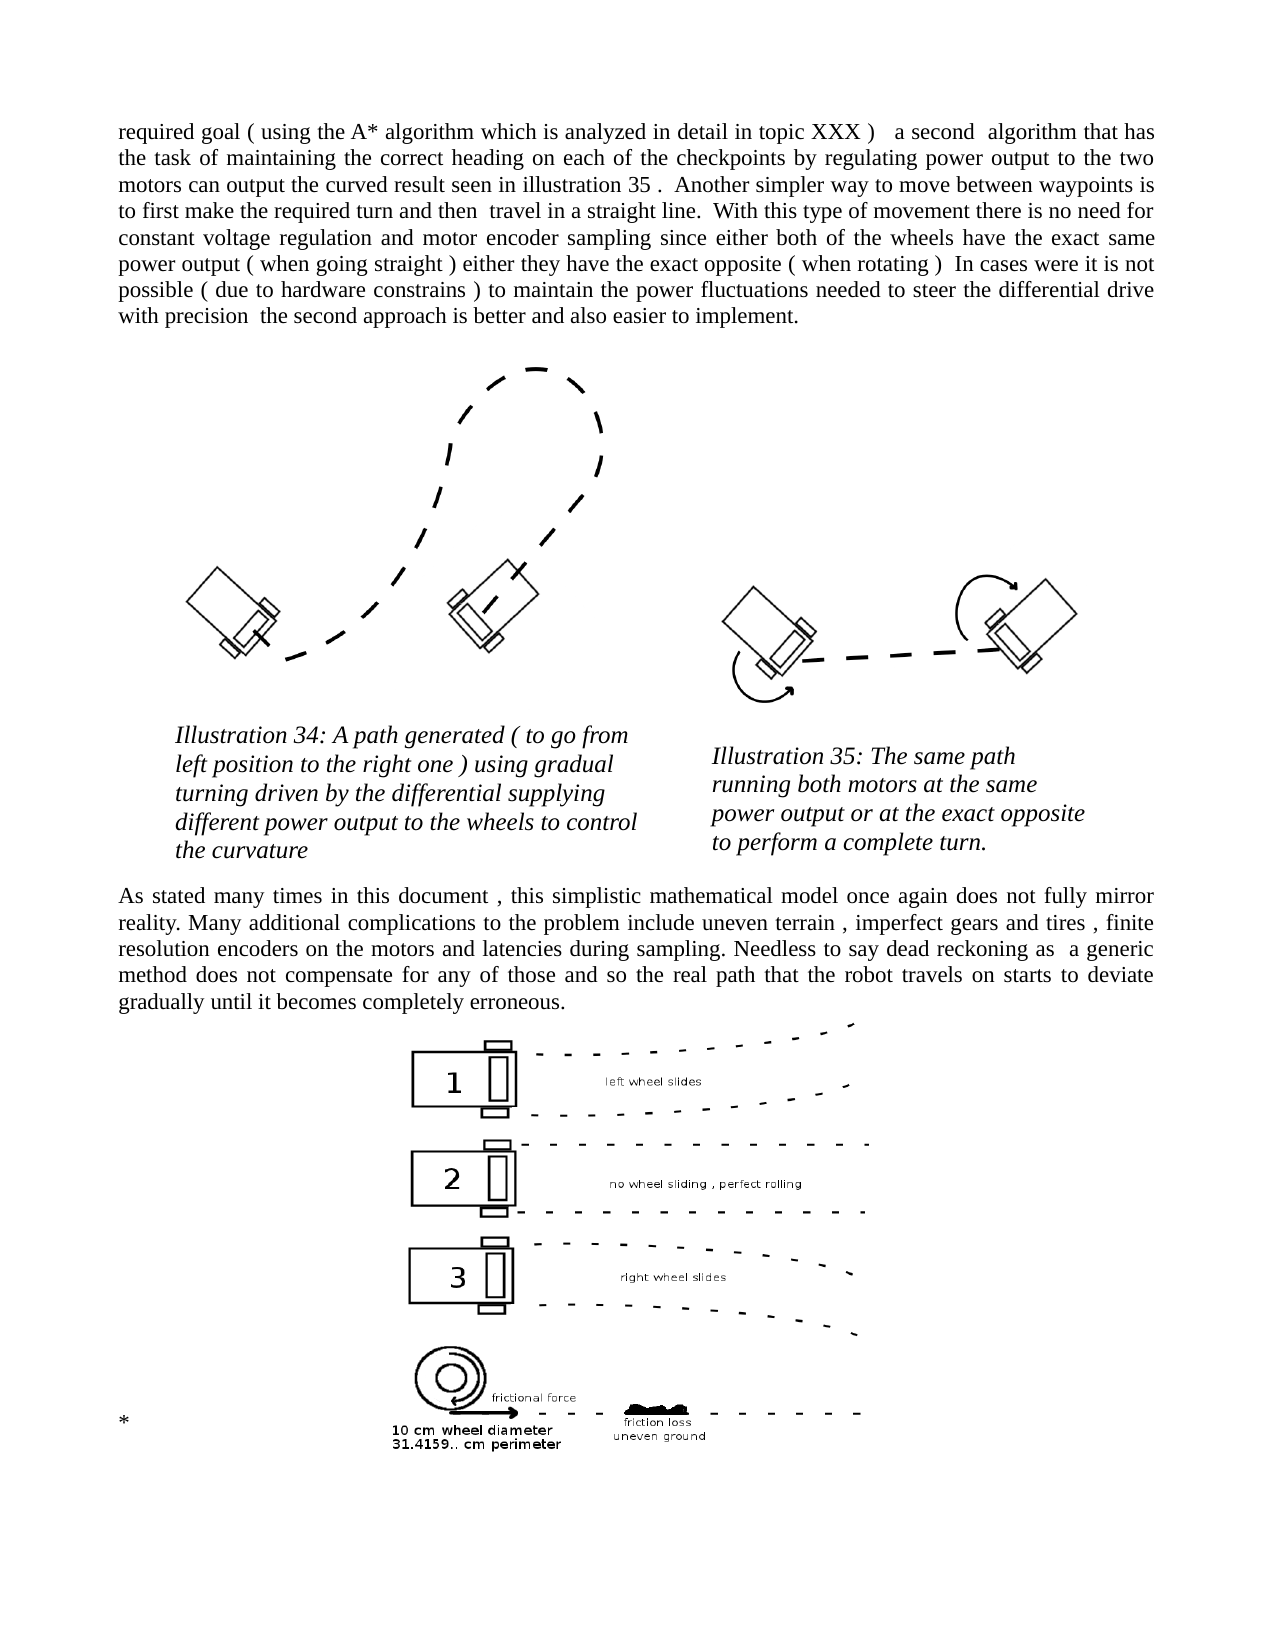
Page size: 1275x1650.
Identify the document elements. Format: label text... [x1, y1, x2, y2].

text Illustration 35: The same path running both motors at the same power output or at the exact opposite to perform a complete turn. [712, 741, 1091, 856]
picture [391, 1022, 899, 1457]
text [899, 1409, 1157, 1436]
picture [175, 350, 661, 721]
text required goal ( using the A* algorithm which is analyzed in detail in topic XXX ) a second algorithm that has the task of maintaining the correct heading on each of the checkpoints by regulating power output to the two motors can output the curved result seen in illustration 35 . Another simpler way to move between waypoints is to first make the required turn and then travel in a straight line. With this type of movement there is no need for constant voltage regulation and motor encoder sampling since either both of the wheels have the exact same power output ( when going straight ) either they have the exact opposite ( when rotating ) In cases were it is not possible ( due to hardware constrains ) to maintain the power fluctuations needed to steer the differential drive with precision the second approach is better and also easier to implement. [118, 118, 1157, 329]
text * [118, 1409, 391, 1436]
picture [711, 541, 1091, 741]
text As stated many times in this document , this simplistic mathematical model once again does not fully mirror reality. Many additional complications to the problem include uneven terrain , imperfect gears and tires , finite resolution encoders on the motors and latencies during sampling. Needless to say dead reckoning as a generic method does not compensate for any of those and so the real path that the robot travels on starts to deviate gradually until it becomes completely erroneous. [118, 882, 1157, 1014]
text Illustration 34: A path generated ( to go from left position to the right one ) using gradual turning driven by the differential supplying different power output to the wheels to control the curvature [175, 721, 660, 864]
